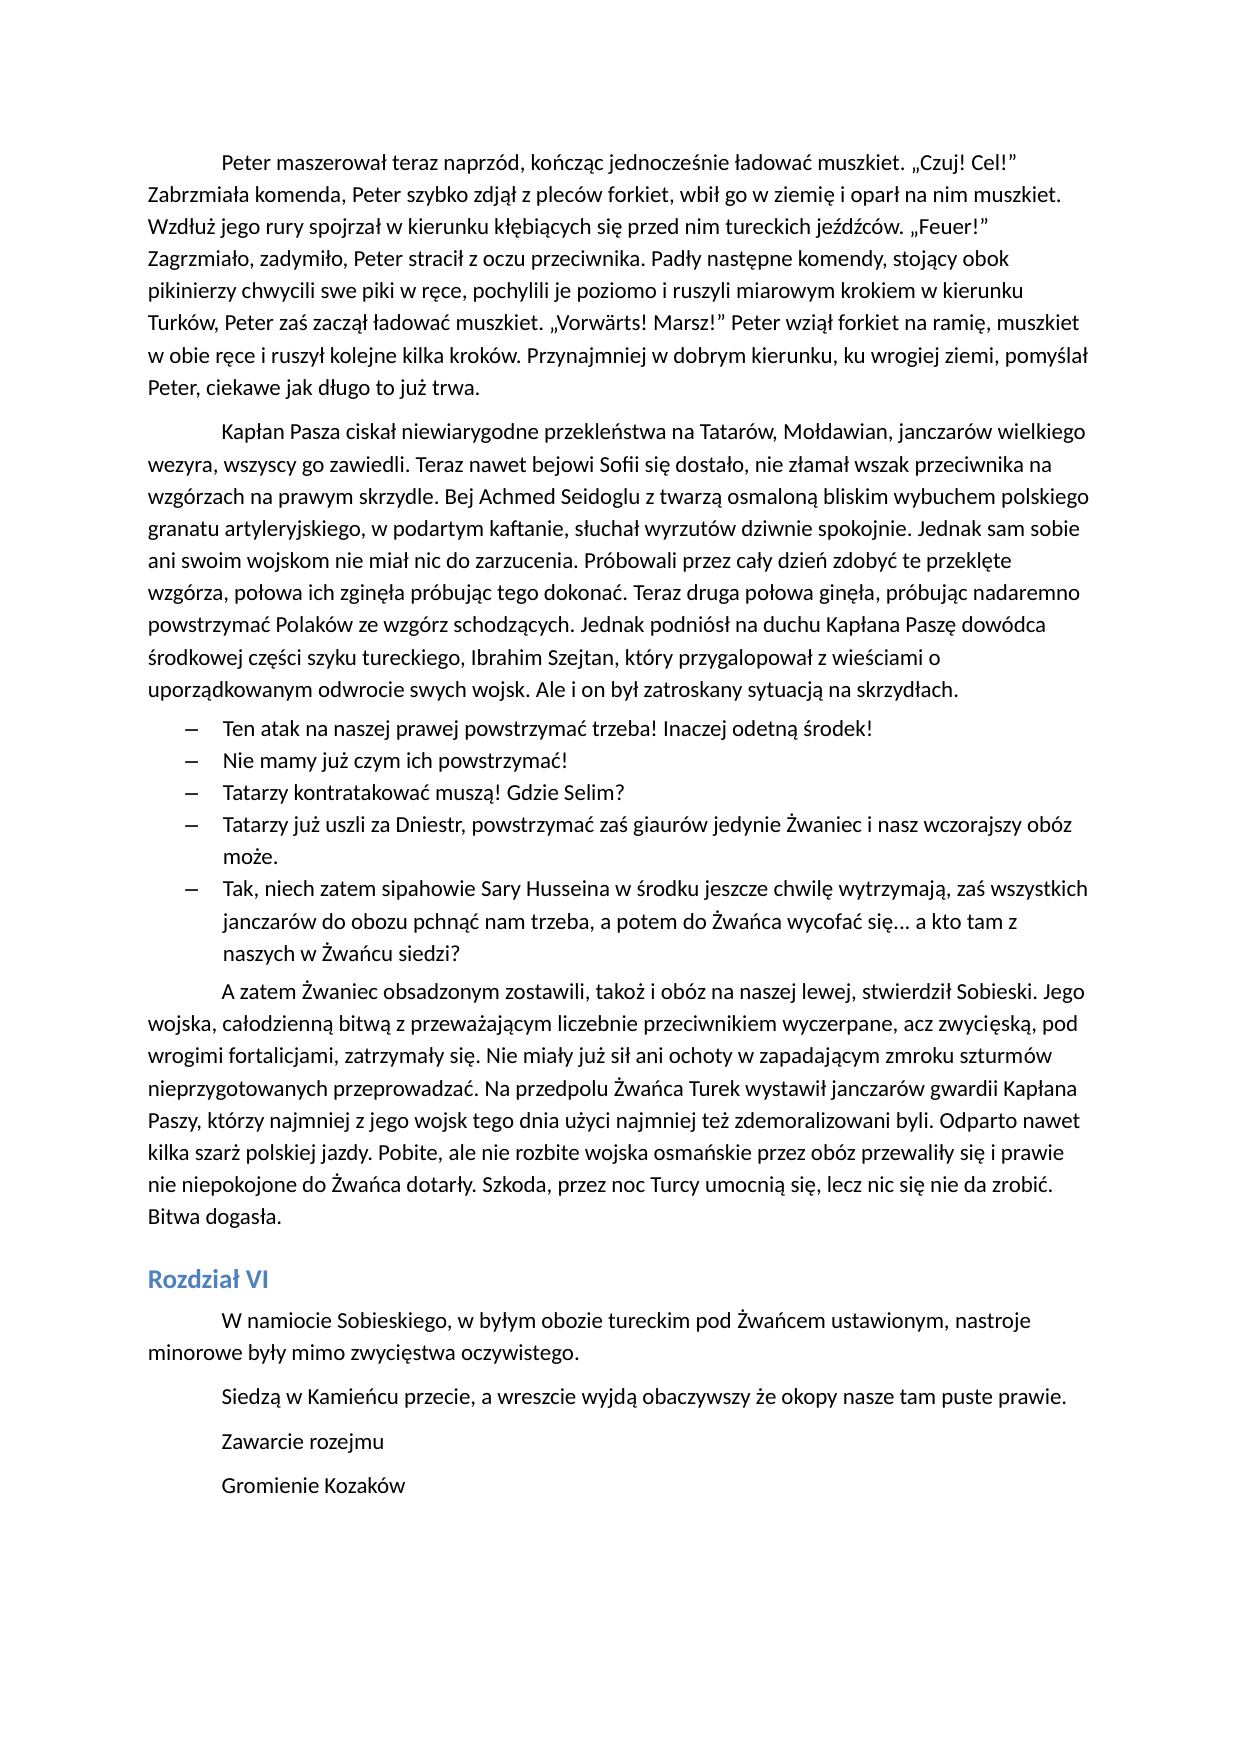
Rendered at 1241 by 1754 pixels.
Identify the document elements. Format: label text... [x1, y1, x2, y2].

list Nie mamy już czym ich powstrzymać! [185, 746, 1093, 774]
text Peter maszerował teraz naprzód, kończąc jednocześnie ładować muszkiet. „Czuj! Cel!” Zabrzmiała komenda, Peter szybko zdjął z pleców forkiet, wbił go w ziemię i oparł na nim muszkiet. Wzdłuż jego rury spojrzał w kierunku kłębiących się przed nim tureckich jeźdźców. „Feuer!” Zagrzmiało, zadymiło, Peter stracił z oczu przeciwnika. Padły następne komendy, stojący obok pikinierzy chwycili swe piki w ręce, pochylili je poziomo i ruszyli miarowym krokiem w kierunku Turków, Peter zaś zaczął ładować muszkiet. „Vorwärts! Marsz!” Peter wziął forkiet na ramię, muszkiet w obie ręce i ruszył kolejne kilka kroków. Przynajmniej w dobrym kierunku, ku wrogiej ziemi, pomyślał Peter, ciekawe jak długo to już trwa. [148, 148, 1093, 401]
text Gromienie Kozaków [148, 1472, 1093, 1500]
list Tatarzy już uszli za Dniestr, powstrzymać zaś giaurów jedynie Żwaniec i nasz wczorajszy obóz może. [185, 810, 1093, 870]
text Zawarcie rozejmu [148, 1427, 1093, 1455]
list Ten atak na naszej prawej powstrzymać trzeba! Inaczej odetną środek! [185, 714, 1093, 742]
list Tatarzy kontratakować muszą! Gdzie Selim? [185, 778, 1093, 806]
text A zatem Żwaniec obsadzonym zostawili, takoż i obóz na naszej lewej, stwierdził Sobieski. Jego wojska, całodzienną bitwą z przeważającym liczebnie przeciwnikiem wyczerpane, acz zwycięską, pod wrogimi fortalicjami, zatrzymały się. Nie miały już sił ani ochoty w zapadającym zmroku szturmów nieprzygotowanych przeprowadzać. Na przedpolu Żwańca Turek wystawił janczarów gwardii Kapłana Paszy, którzy najmniej z jego wojsk tego dnia użyci najmniej też zdemoralizowani byli. Odparto nawet kilka szarż polskiej jazdy. Pobite, ale nie rozbite wojska osmańskie przez obóz przewaliły się i prawie nie niepokojone do Żwańca dotarły. Szkoda, przez noc Turcy umocnią się, lecz nic się nie da zrobić. Bitwa dogasła. [148, 977, 1093, 1230]
text Kapłan Pasza ciskał niewiarygodne przekleństwa na Tatarów, Mołdawian, janczarów wielkiego wezyra, wszyscy go zawiedli. Teraz nawet bejowi Sofii się dostało, nie złamał wszak przeciwnika na wzgórzach na prawym skrzydle. Bej Achmed Seidoglu z twarzą osmaloną bliskim wybuchem polskiego granatu artyleryjskiego, w podartym kaftanie, słuchał wyrzutów dziwnie spokojnie. Jednak sam sobie ani swoim wojskom nie miał nic do zarzucenia. Próbowali przez cały dzień zdobyć te przeklęte wzgórza, połowa ich zginęła próbując tego dokonać. Teraz druga połowa ginęła, próbując nadaremno powstrzymać Polaków ze wzgórz schodzących. Jednak podniósł na duchu Kapłana Paszę dowódca środkowej części szyku tureckiego, Ibrahim Szejtan, który przygalopował z wieściami o uporządkowanym odwrocie swych wojsk. Ale i on był zatroskany sytuacją na skrzydłach. [148, 417, 1093, 703]
subtitle Rozdział VI [148, 1262, 1093, 1295]
text Siedzą w Kamieńcu przecie, a wreszcie wyjdą obaczywszy że okopy nasze tam puste prawie. [148, 1382, 1093, 1411]
list Tak, niech zatem sipahowie Sary Husseina w środku jeszcze chwilę wytrzymają, zaś wszystkich janczarów do obozu pchnąć nam trzeba, a potem do Żwańca wycofać się... a kto tam z naszych w Żwańcu siedzi? [185, 874, 1093, 967]
text W namiocie Sobieskiego, w byłym obozie tureckim pod Żwańcem ustawionym, nastroje minorowe były mimo zwycięstwa oczywistego. [148, 1306, 1093, 1366]
